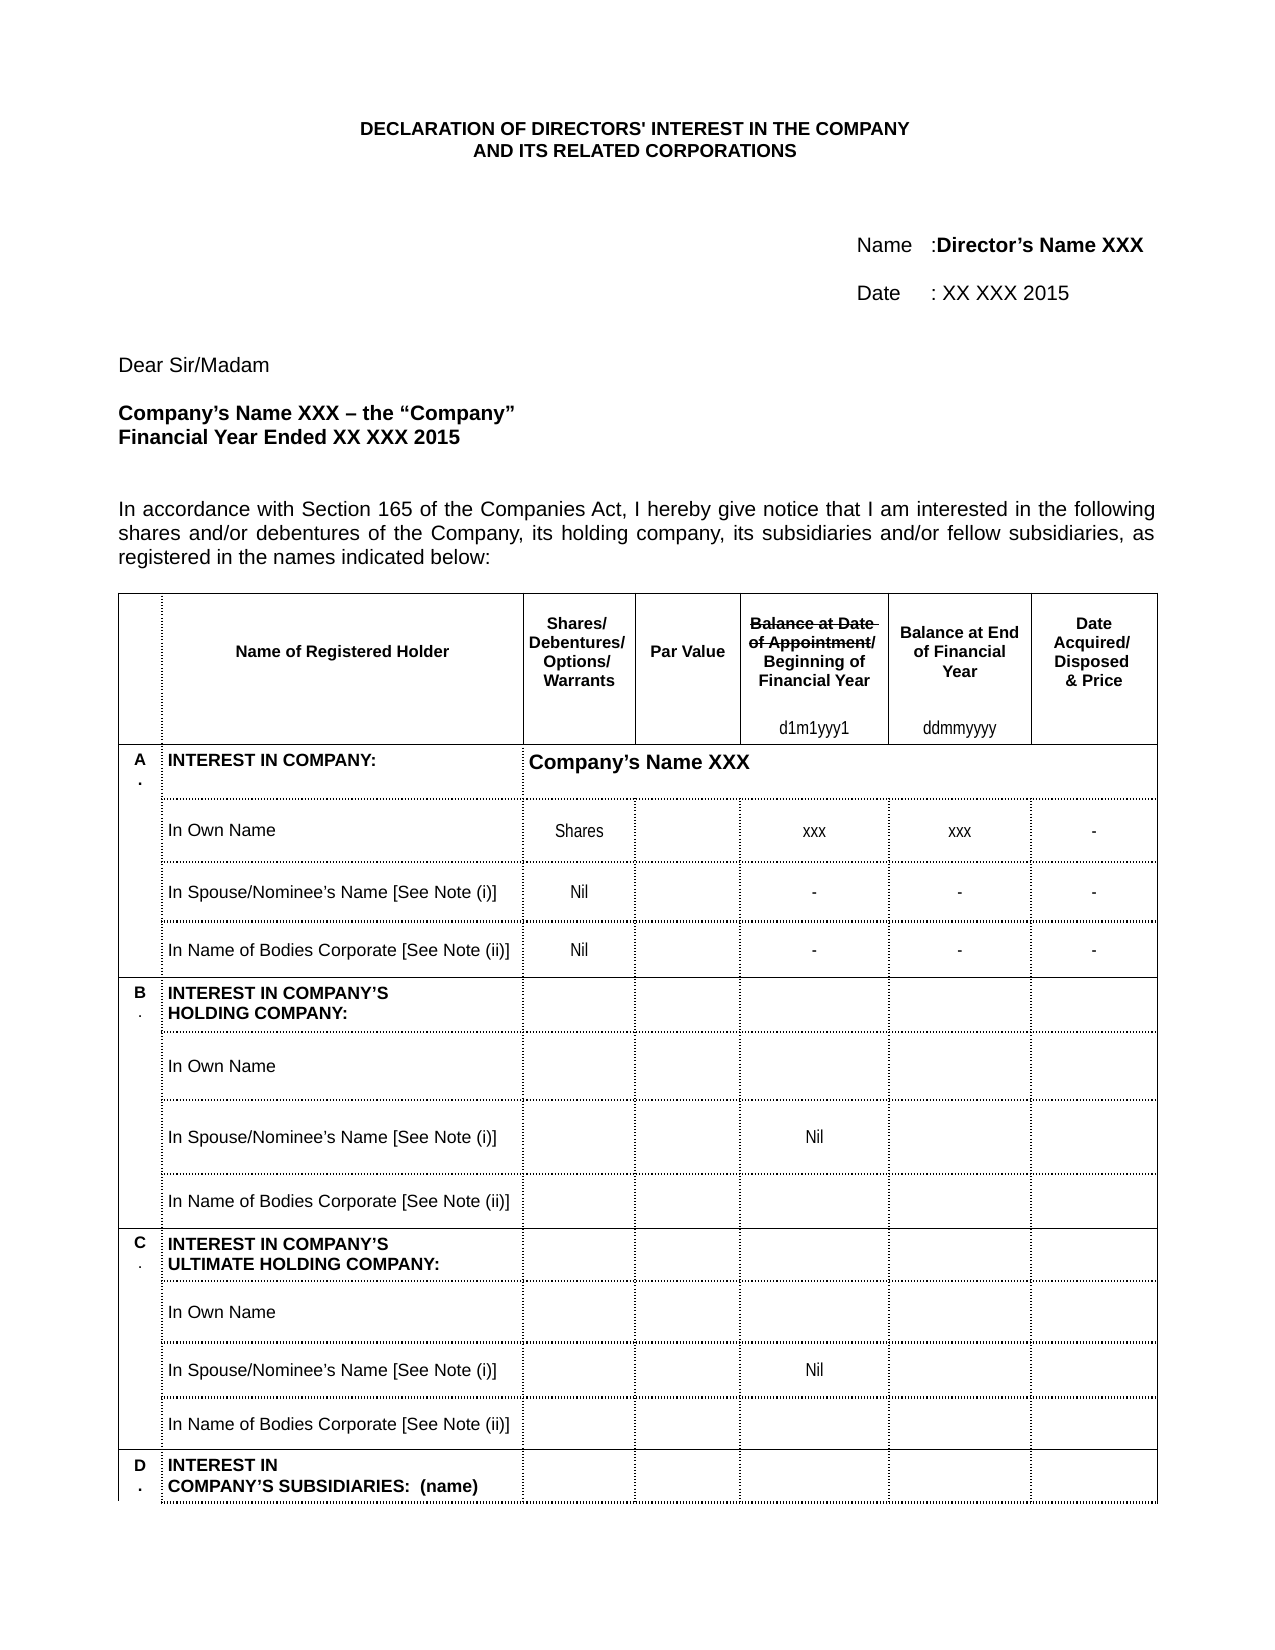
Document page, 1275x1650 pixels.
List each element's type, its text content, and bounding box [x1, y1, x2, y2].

table_header [119, 594, 162, 711]
table_cell - [1031, 798, 1157, 861]
table_cell In Own Name [162, 798, 523, 861]
table_cell [635, 978, 740, 1031]
table_cell [523, 1099, 635, 1173]
table_cell [119, 711, 162, 744]
table_cell In Name of Bodies Corporate [See Note (ii)] [162, 1173, 523, 1227]
table_cell [523, 1031, 635, 1099]
table_cell In Own Name [162, 1280, 523, 1341]
table_header Balance at Date of Appointment/ Beginning of Financial Year [741, 594, 888, 711]
table_cell [635, 1450, 740, 1501]
text Dear Sir/Madam [118, 353, 1157, 377]
table_cell INTEREST IN COMPANY: [162, 745, 523, 798]
table_cell [889, 1229, 1031, 1280]
table_cell [523, 1173, 635, 1227]
table_cell [889, 1396, 1031, 1449]
table_cell [635, 798, 740, 861]
table_cell [740, 1173, 888, 1227]
table_cell [523, 1341, 635, 1396]
table_cell [740, 1031, 888, 1099]
table_cell [889, 1099, 1031, 1173]
table_cell - [889, 861, 1031, 920]
table_cell [889, 1031, 1031, 1099]
table_cell [523, 1450, 635, 1501]
table_cell INTEREST IN COMPANY’S ULTIMATE HOLDING COMPANY: [162, 1229, 523, 1280]
table_cell [523, 1280, 635, 1341]
table_cell - [889, 920, 1031, 977]
table_cell [1031, 1031, 1157, 1099]
table_cell [635, 920, 740, 977]
table_cell [635, 1396, 740, 1449]
text Company’s Name XXX – the “Company” [118, 401, 1157, 425]
table_cell Nil [523, 920, 635, 977]
table_cell [1031, 1280, 1157, 1341]
table_cell [635, 1173, 740, 1227]
table_cell xxx [889, 798, 1031, 861]
text Name :Director’s Name XXX [118, 233, 1157, 257]
table_cell - [1031, 920, 1157, 977]
table_cell [636, 711, 740, 744]
table_cell [119, 1280, 162, 1341]
table_cell [119, 1396, 162, 1449]
table_cell [119, 861, 162, 920]
table_cell [740, 978, 888, 1031]
table_cell [1031, 1173, 1157, 1227]
table_cell [162, 711, 523, 744]
table_cell [523, 1229, 635, 1280]
table_cell In Own Name [162, 1031, 523, 1099]
text Date : XX XXX 2015 [118, 281, 1157, 305]
table_cell [1031, 1341, 1157, 1396]
table_cell ddmmyyyy [889, 711, 1031, 744]
table_cell Shares [523, 798, 635, 861]
table_cell [119, 1341, 162, 1396]
table_cell [740, 1280, 888, 1341]
table_cell In Spouse/Nominee’s Name [See Note (i)] [162, 861, 523, 920]
table_cell [635, 1229, 740, 1280]
table_cell [1032, 711, 1157, 744]
table_cell [889, 1280, 1031, 1341]
text Financial Year Ended XX XXX 2015 [118, 425, 1157, 449]
table_cell Company’s Name XXX [523, 745, 1157, 798]
table_cell [635, 1341, 740, 1396]
table_cell [635, 861, 740, 920]
table_header Par Value [636, 594, 740, 711]
table_header Balance at End of Financial Year [889, 594, 1031, 711]
table_cell [119, 1031, 162, 1099]
table_cell [524, 711, 635, 744]
table_cell A . [119, 745, 162, 798]
table_cell [119, 920, 162, 977]
table_cell - [740, 861, 888, 920]
table_cell [740, 1229, 888, 1280]
table_cell In Name of Bodies Corporate [See Note (ii)] [162, 920, 523, 977]
table_cell D . [119, 1450, 162, 1501]
table_cell [889, 1341, 1031, 1396]
table_header Shares/ Debentures/ Options/ Warrants [524, 594, 635, 711]
table_cell B . [119, 978, 162, 1031]
table_cell [740, 1450, 888, 1501]
table_cell [523, 978, 635, 1031]
table_cell In Name of Bodies Corporate [See Note (ii)] [162, 1396, 523, 1449]
table_cell - [1031, 861, 1157, 920]
table_cell [889, 978, 1031, 1031]
table_cell [523, 1396, 635, 1449]
text AND ITS RELATED CORPORATIONS [118, 140, 1157, 161]
table_cell Nil [740, 1341, 888, 1396]
table_cell [889, 1450, 1031, 1501]
table_cell INTEREST IN COMPANY’S HOLDING COMPANY: [162, 978, 523, 1031]
table_cell [1031, 1099, 1157, 1173]
table_cell [119, 798, 162, 861]
table_cell [119, 1173, 162, 1227]
table_cell [1031, 978, 1157, 1031]
table_header Name of Registered Holder [162, 594, 523, 711]
table_cell xxx [740, 798, 888, 861]
table_cell [635, 1031, 740, 1099]
table_cell In Spouse/Nominee’s Name [See Note (i)] [162, 1099, 523, 1173]
table_cell INTEREST IN COMPANY’S SUBSIDIARIES: (name) [162, 1450, 523, 1501]
text In accordance with Section 165 of the Companies Act, I hereby give notice that I am interested in the following shares and/or debentures of the Company, its holding company, its subsidiaries and/or fellow subsidiaries, as registered in the names indicated below: [118, 497, 1157, 568]
table_cell Nil [740, 1099, 888, 1173]
table_cell [1031, 1229, 1157, 1280]
table_cell In Spouse/Nominee’s Name [See Note (i)] [162, 1341, 523, 1396]
table_cell [119, 1099, 162, 1173]
table_cell [889, 1173, 1031, 1227]
table_cell Nil [523, 861, 635, 920]
table_cell [635, 1099, 740, 1173]
table_header Date Acquired/ Disposed & Price [1032, 594, 1157, 711]
table_cell C . [119, 1229, 162, 1280]
text DECLARATION OF DIRECTORS' INTEREST IN THE COMPANY [118, 118, 1157, 140]
table_cell [635, 1280, 740, 1341]
table_cell [1031, 1396, 1157, 1449]
table_cell [740, 1396, 888, 1449]
table_cell d1m1yyy1 [741, 711, 888, 744]
table_cell [1031, 1450, 1157, 1501]
table_cell - [740, 920, 888, 977]
